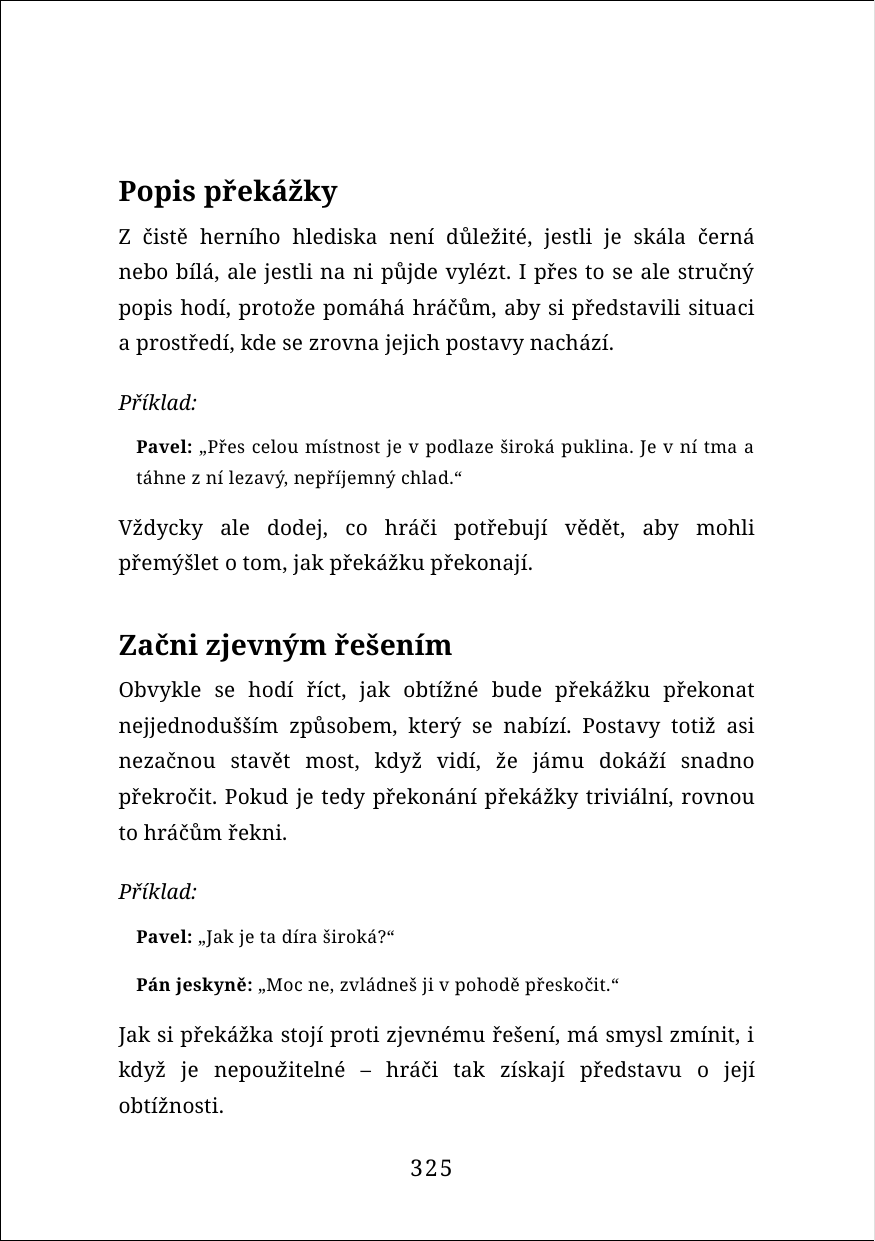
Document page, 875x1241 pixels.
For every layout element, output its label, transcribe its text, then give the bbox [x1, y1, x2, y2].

text Příklad: [118, 877, 756, 905]
text Pavel: „Přes celou místnost je v podlaze široká puklina. Je v ní tma a táhne z ní lezavý, nepříjemný chlad.“ [136, 435, 756, 489]
subtitle Začni zjevným řešením [118, 625, 756, 664]
text Příklad: [118, 388, 756, 416]
text Obvykle se hodí říct, jak obtížné bude překážku překonat nejjednodušším způsobem, který se nabízí. Postavy totiž asi nezačnou stavět most, když vidí, že jámu dokáží snadno překročit. Pokud je tedy překonání překážky triviální, rovnou to hráčům řekni. [118, 676, 756, 846]
text Pavel: „Jak je ta díra široká?“ [136, 924, 756, 948]
text Vždycky ale dodej, co hráči potřebují vědět, aby mohli přemýšlet o tom, jak překážku překonají. [118, 513, 756, 577]
text Z čistě herního hlediska není důležité, jestli je skála černá nebo bílá, ale jestli na ni půjde vylézt. I přes to se ale stručný popis hodí, protože pomáhá hráčům, aby si představili situaci a prostředí, kde se zrovna jejich postavy nachází. [118, 222, 756, 357]
text Pán jeskyně: „Moc ne, zvládneš ji v pohodě přeskočit.“ [136, 972, 756, 996]
subtitle Popis překážky [118, 172, 756, 210]
text Jak si překážka stojí proti zjevnému řešení, má smysl zmínit, i když je nepoužitelné – hráči tak získají představu o její obtížnosti. [118, 1020, 756, 1119]
